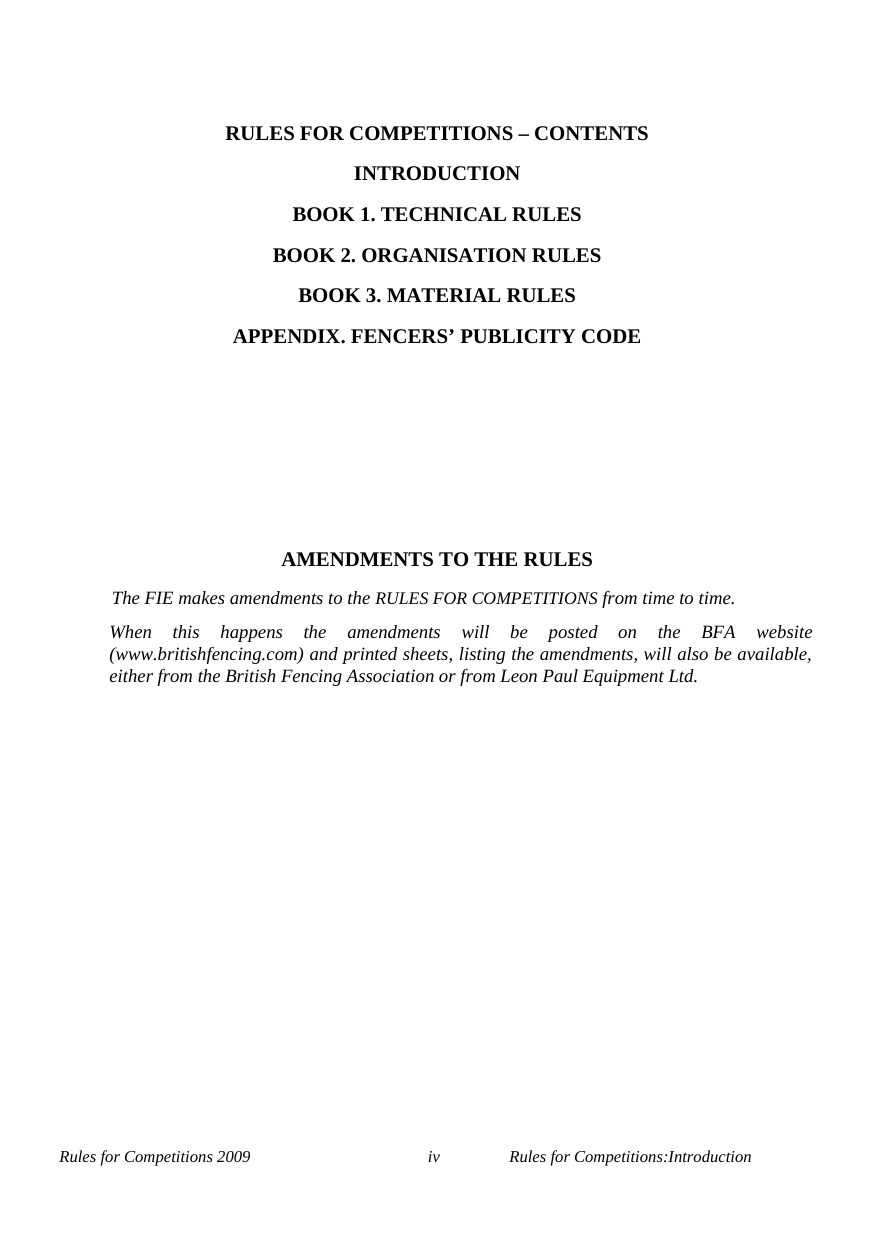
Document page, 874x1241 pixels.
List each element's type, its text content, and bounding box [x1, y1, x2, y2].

text BOOK 1. TECHNICAL RULES [59, 202, 815, 226]
text AMENDMENTS TO THE RULES [59, 547, 815, 571]
text RULES FOR COMPETITIONS – CONTENTS [59, 121, 815, 144]
text BOOK 2. ORGANISATION RULES [59, 243, 815, 267]
text INTRODUCTION [59, 161, 815, 185]
text The FIE makes amendments to the RULES FOR COMPETITIONS from time to time. [59, 587, 790, 609]
text When this happens the amendments will be posted on the BFA website (www.britishfencing.com) and printed sheets, listing the amendments, will also be available, either from the British Fencing Association or from Leon Paul Equipment Ltd. [109, 621, 815, 686]
text BOOK 3. MATERIAL RULES [59, 283, 815, 307]
text APPENDIX. FENCERS’ PUBLICITY CODE [59, 324, 815, 348]
